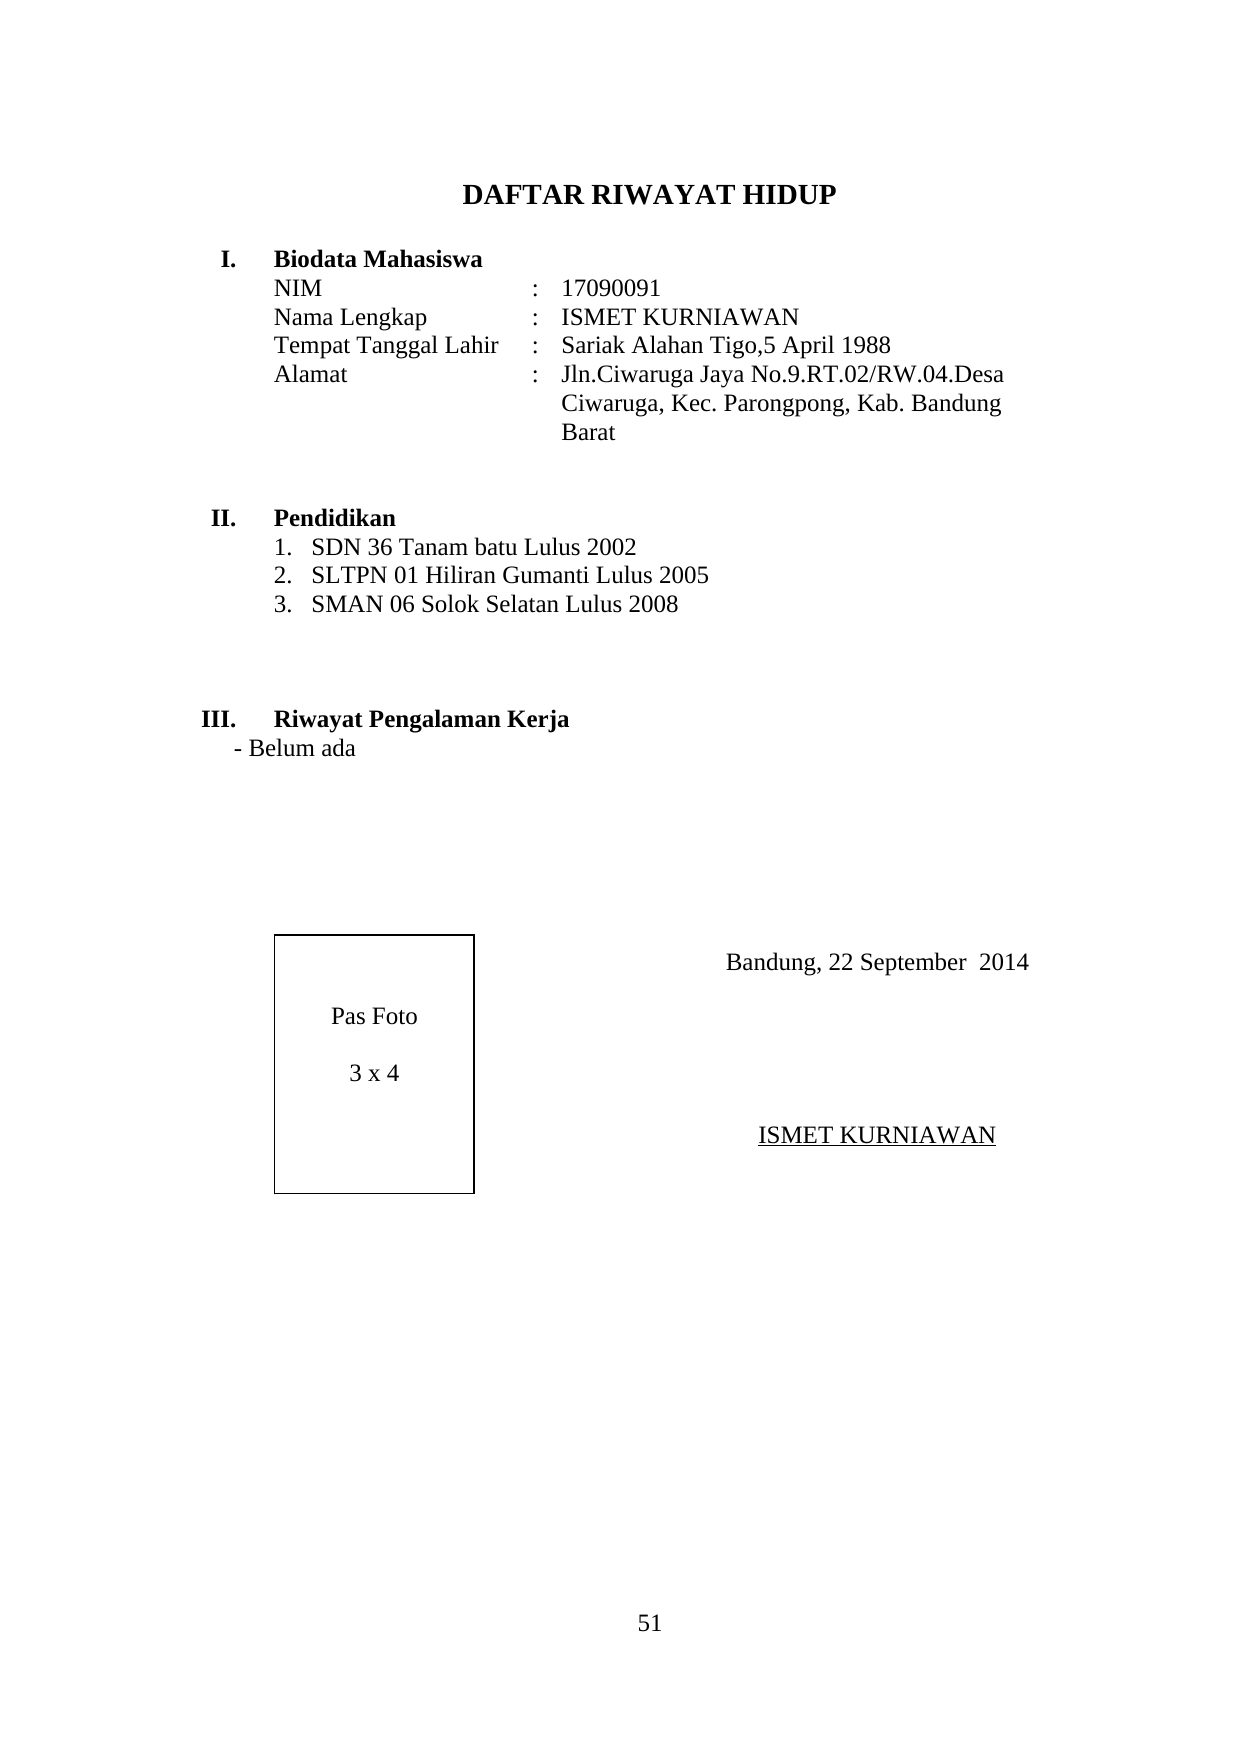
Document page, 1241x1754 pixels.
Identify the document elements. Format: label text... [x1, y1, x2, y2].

table_cell ISMET KURNIAWAN [550, 302, 1051, 331]
table_header : [520, 273, 550, 302]
table_cell : [520, 331, 550, 359]
text 3 x 4 [290, 1058, 458, 1087]
text ISMET KURNIAWAN [710, 1120, 1044, 1148]
table_cell Nama Lengkap [263, 302, 520, 331]
table_cell Jln.Ciwaruga Jaya No.9.RT.02/RW.04.Desa Ciwaruga, Kec. Parongpong, Kab. Bandung Barat [550, 359, 1051, 446]
subtitle DAFTAR RIWAYAT HIDUP [236, 177, 1063, 211]
text Bandung, 22 September 2014 [710, 947, 1044, 976]
text Pas Foto [290, 1001, 458, 1030]
table_header NIM [263, 273, 520, 302]
table_header 17090091 [550, 273, 1051, 302]
list SDN 36 Tanam batu Lulus 2002 [274, 532, 1063, 561]
table_cell : [520, 359, 550, 446]
list Biodata Mahasiswa [236, 244, 1063, 273]
table_cell Tempat Tanggal Lahir [263, 331, 520, 359]
list Pendidikan [236, 503, 1063, 532]
list Riwayat Pengalaman Kerja [236, 704, 1063, 733]
list SMAN 06 Solok Selatan Lulus 2008 [274, 589, 1063, 618]
list SLTPN 01 Hiliran Gumanti Lulus 2005 [274, 561, 1063, 589]
table_cell Alamat [263, 359, 520, 446]
table_cell Sariak Alahan Tigo,5 April 1988 [550, 331, 1051, 359]
list - Belum ada [234, 733, 1063, 762]
table_cell : [520, 302, 550, 331]
